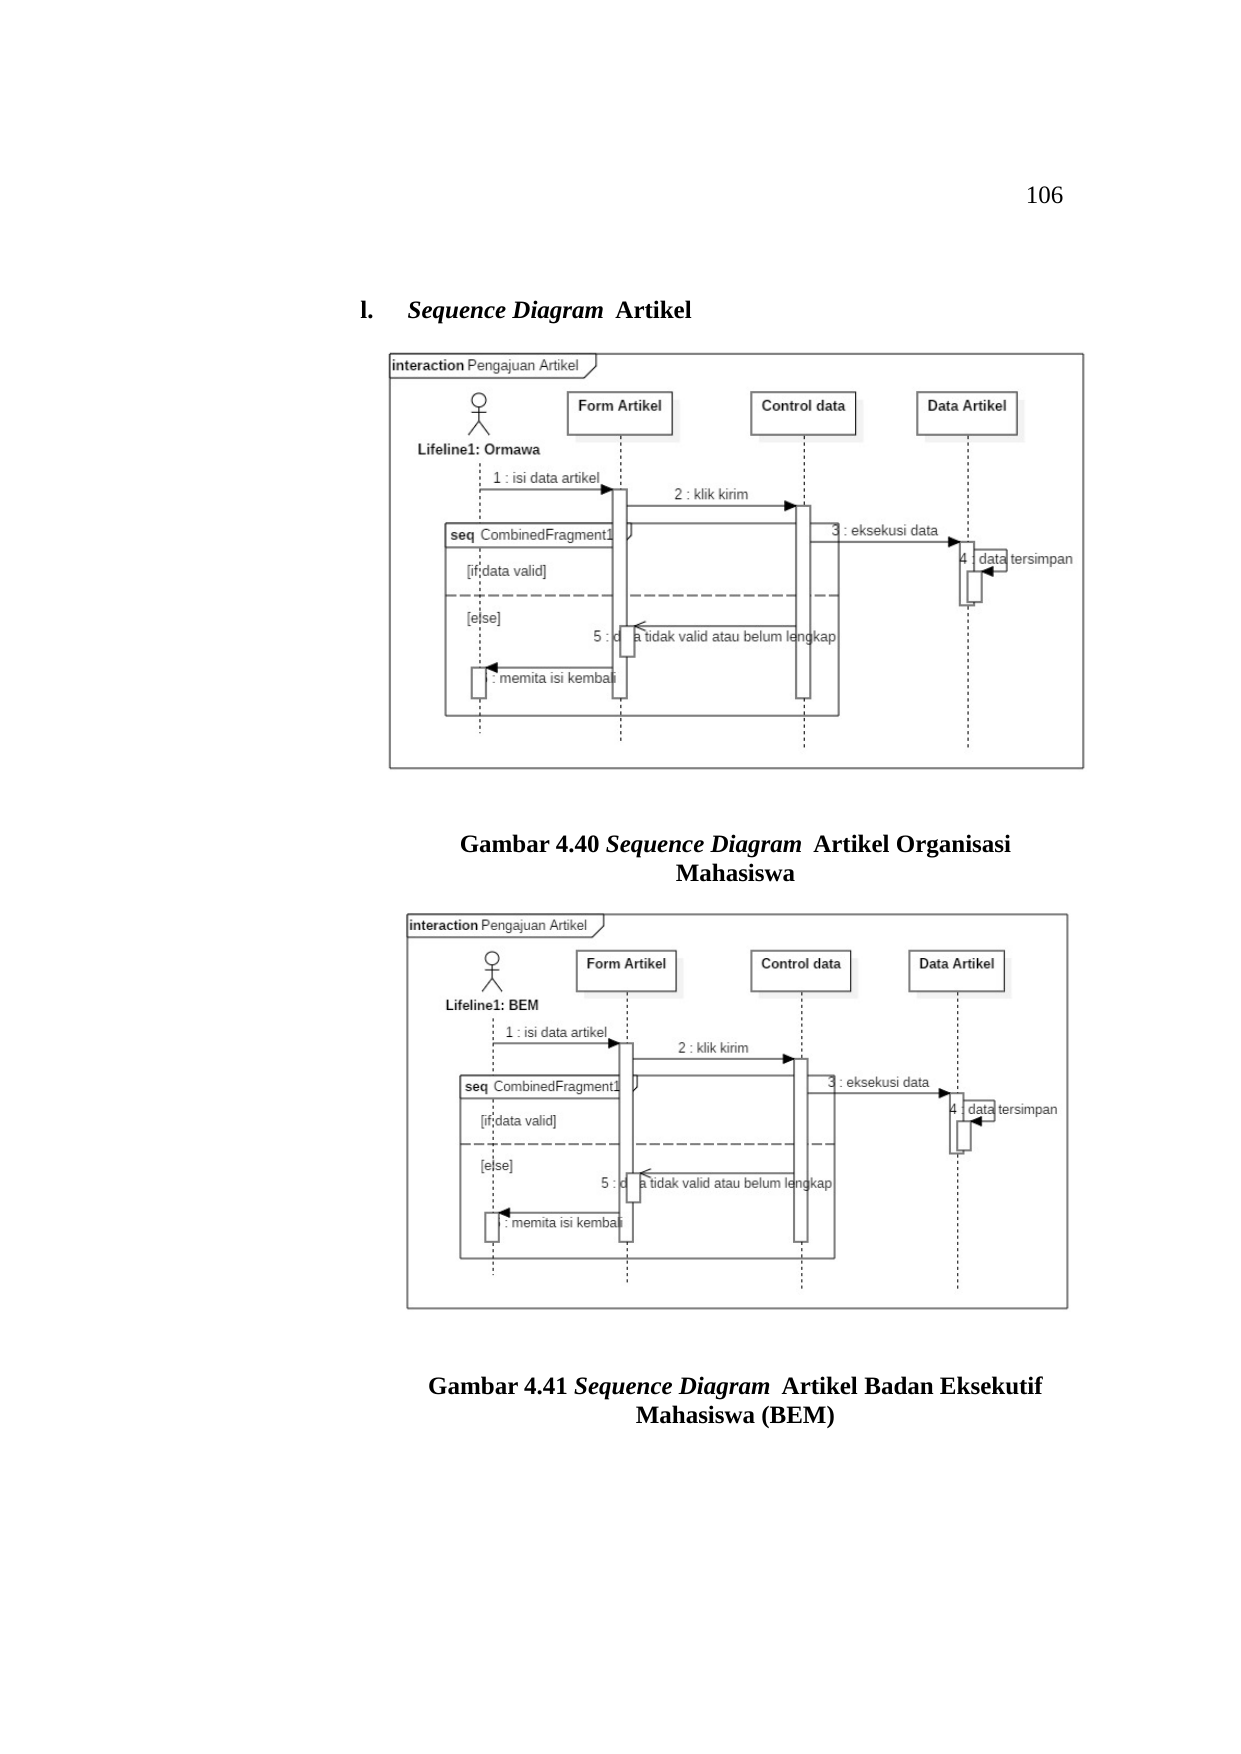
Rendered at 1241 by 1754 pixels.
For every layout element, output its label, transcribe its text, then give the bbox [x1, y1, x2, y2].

list Sequence Diagram Artikel [360, 295, 1063, 324]
picture [379, 343, 1094, 783]
table_header [417, 899, 1062, 905]
text Gambar 4.41 Sequence Diagram Artikel Badan Eksekutif Mahasiswa (BEM) [407, 1371, 1063, 1429]
table_header [411, 338, 1062, 343]
table_header [411, 783, 1062, 817]
picture [397, 905, 1083, 1325]
text Gambar 4.40 Sequence Diagram Artikel Organisasi Mahasiswa [407, 829, 1063, 887]
table_header [417, 1325, 1062, 1359]
